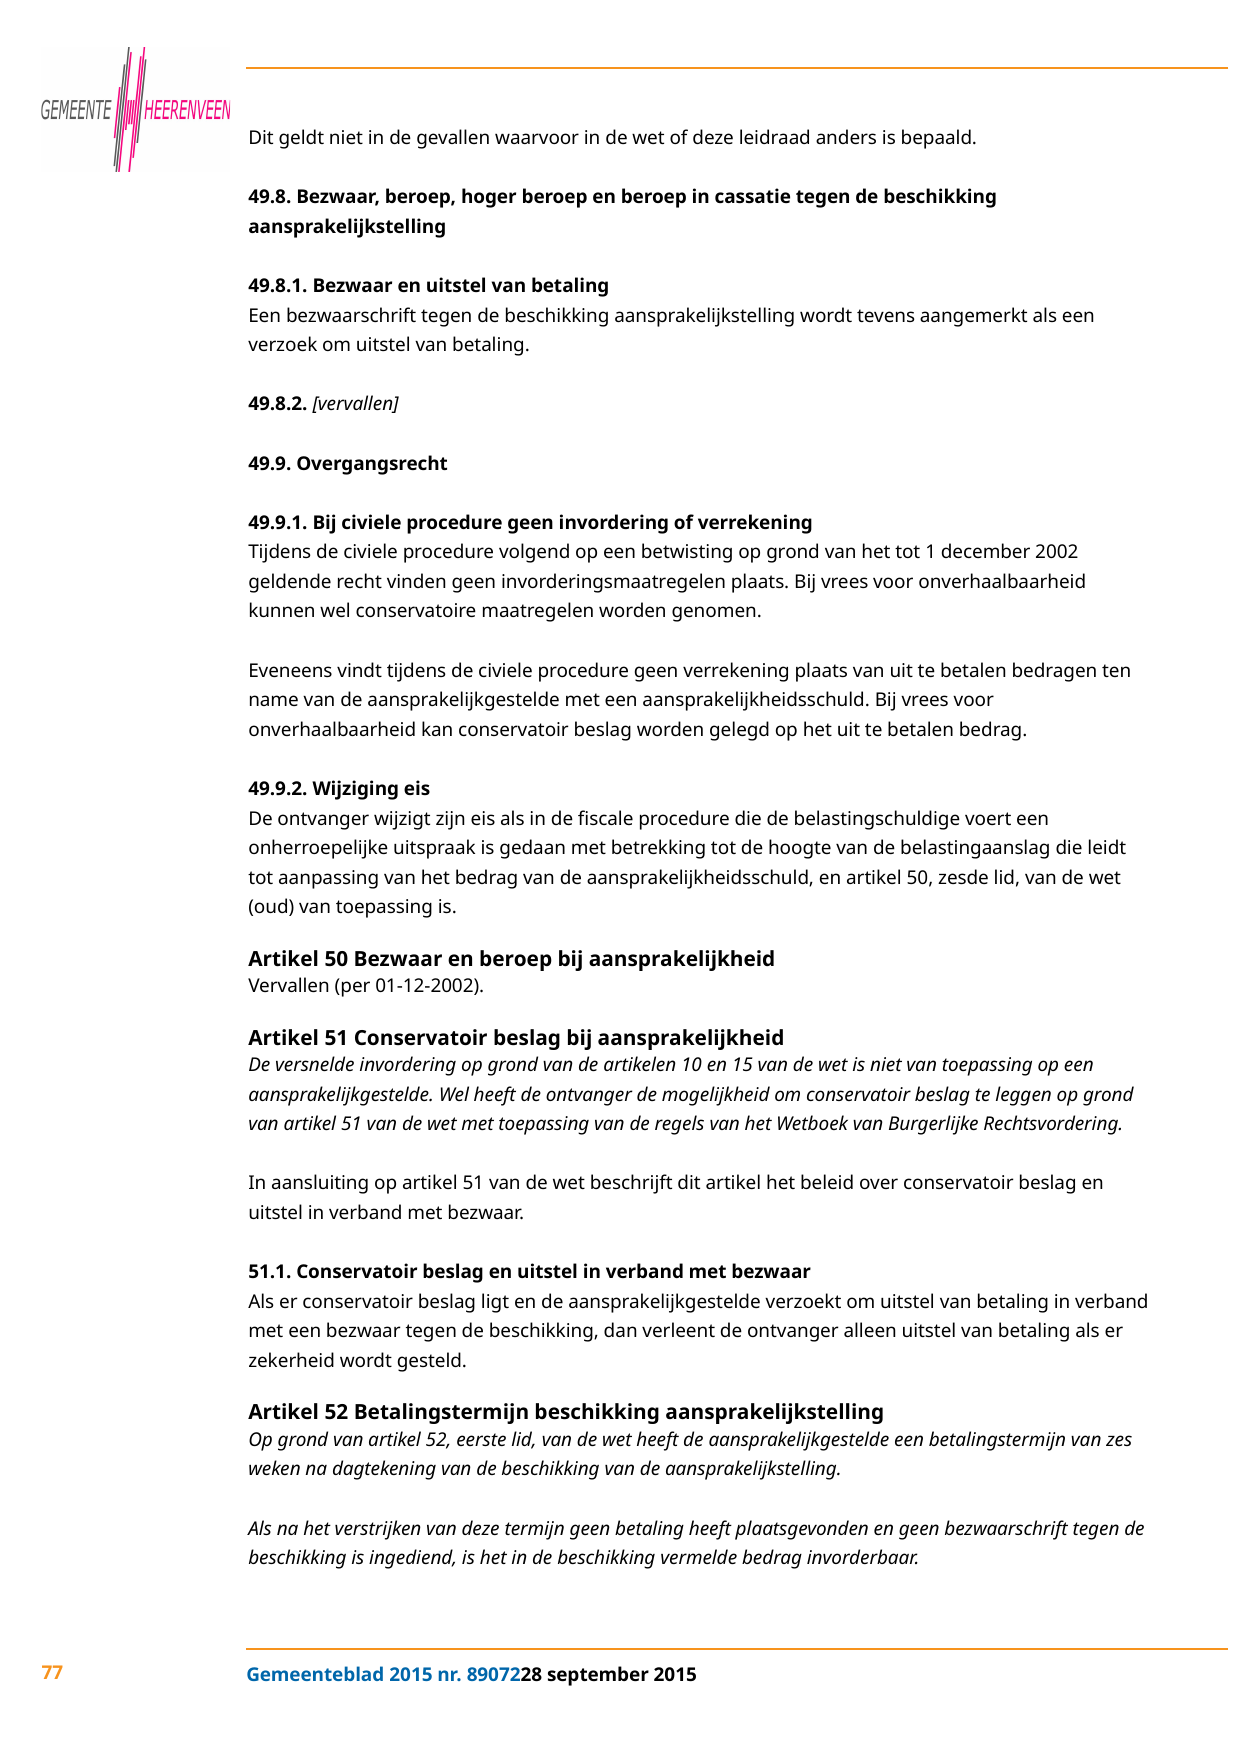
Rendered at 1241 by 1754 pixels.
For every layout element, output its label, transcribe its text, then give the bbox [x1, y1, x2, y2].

text Artikel 50 Bezwaar en beroep bij aansprakelijkheid [248, 944, 1152, 972]
text 49.8. Bezwaar, beroep, hoger beroep en beroep in cassatie tegen de beschikking aansprakelijkstelling [248, 183, 1152, 239]
text Artikel 51 Conservatoir beslag bij aansprakelijkheid [248, 1023, 1152, 1051]
text In aansluiting op artikel 51 van de wet beschrijft dit artikel het beleid over conservatoir beslag en uitstel in verband met bezwaar. [248, 1169, 1152, 1225]
text Artikel 52 Betalingstermijn beschikking aansprakelijkstelling [248, 1397, 1152, 1426]
text 49.9. Overgangsrecht [248, 450, 1152, 476]
text 49.8.2. [vervallen] [248, 391, 1152, 416]
text De versnelde invordering op grond van de artikelen 10 en 15 van de wet is niet van toepassing op een aansprakelijkgestelde. Wel heeft de ontvanger de mogelijkheid om conservatoir beslag te leggen op grond van artikel 51 van de wet met toepassing van de regels van het Wetboek van Burgerlijke Rechtsvordering. [248, 1051, 1152, 1136]
text 49.9.2. Wijziging eis [248, 775, 1152, 801]
text De ontvanger wijzigt zijn eis als in de fiscale procedure die de belastingschuldige voert een onherroepelijke uitspraak is gedaan met betrekking tot de hoogte van de belastingaanslag die leidt tot aanpassing van het bedrag van de aansprakelijkheidsschuld, en artikel 50, zesde lid, van de wet (oud) van toepassing is. [248, 805, 1152, 919]
text Vervallen (per 01-12-2002). [248, 972, 1152, 998]
text Dit geldt niet in de gevallen waarvoor in de wet of deze leidraad anders is bepaald. [248, 124, 1152, 150]
picture [41, 47, 231, 172]
text Als er conservatoir beslag ligt en de aansprakelijkgestelde verzoekt om uitstel van betaling in verband met een bezwaar tegen de beschikking, dan verleent de ontvanger alleen uitstel van betaling als er zekerheid wordt gesteld. [248, 1288, 1152, 1373]
text Als na het verstrijken van deze termijn geen betaling heeft plaatsgevonden en geen bezwaarschrift tegen de beschikking is ingediend, is het in de beschikking vermelde bedrag invorderbaar. [248, 1515, 1152, 1570]
text 49.9.1. Bij civiele procedure geen invordering of verrekening [248, 509, 1152, 535]
text Op grond van artikel 52, eerste lid, van de wet heeft de aansprakelijkgestelde een betalingstermijn van zes weken na dagtekening van de beschikking van de aansprakelijkstelling. [248, 1426, 1152, 1481]
text Tijdens de civiele procedure volgend op een betwisting op grond van het tot 1 december 2002 geldende recht vinden geen invorderingsmaatregelen plaats. Bij vrees voor onverhaalbaarheid kunnen wel conservatoire maatregelen worden genomen. [248, 538, 1152, 623]
text Eveneens vindt tijdens de civiele procedure geen verrekening plaats van uit te betalen bedragen ten name van de aansprakelijkgestelde met een aansprakelijkheidsschuld. Bij vrees voor onverhaalbaarheid kan conservatoir beslag worden gelegd op het uit te betalen bedrag. [248, 657, 1152, 742]
text Een bezwaarschrift tegen de beschikking aansprakelijkstelling wordt tevens aangemerkt als een verzoek om uitstel van betaling. [248, 302, 1152, 357]
text 49.8.1. Bezwaar en uitstel van betaling [248, 272, 1152, 298]
text 51.1. Conservatoir beslag en uitstel in verband met bezwaar [248, 1258, 1152, 1284]
